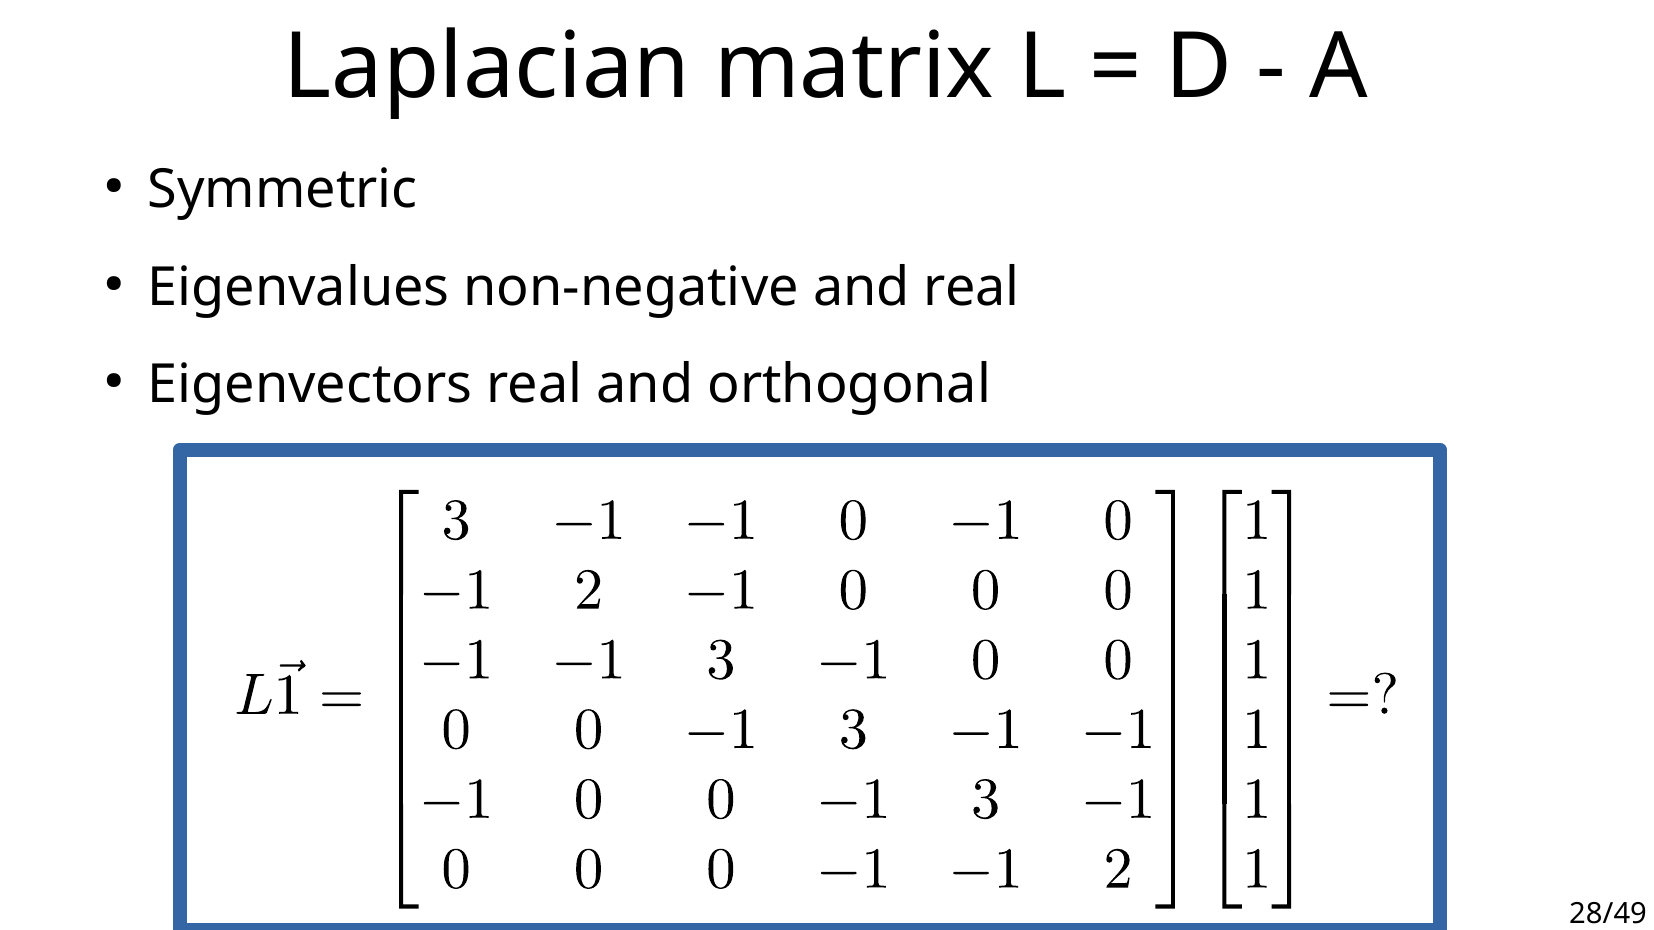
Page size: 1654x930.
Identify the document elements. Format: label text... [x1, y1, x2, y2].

title Laplacian matrix L = D - A [82, 0, 1571, 127]
text_box [234, 489, 1400, 909]
list Symmetric Eigenvalues non-negative and real Eigenvectors real and orthogonal [90, 150, 1579, 420]
